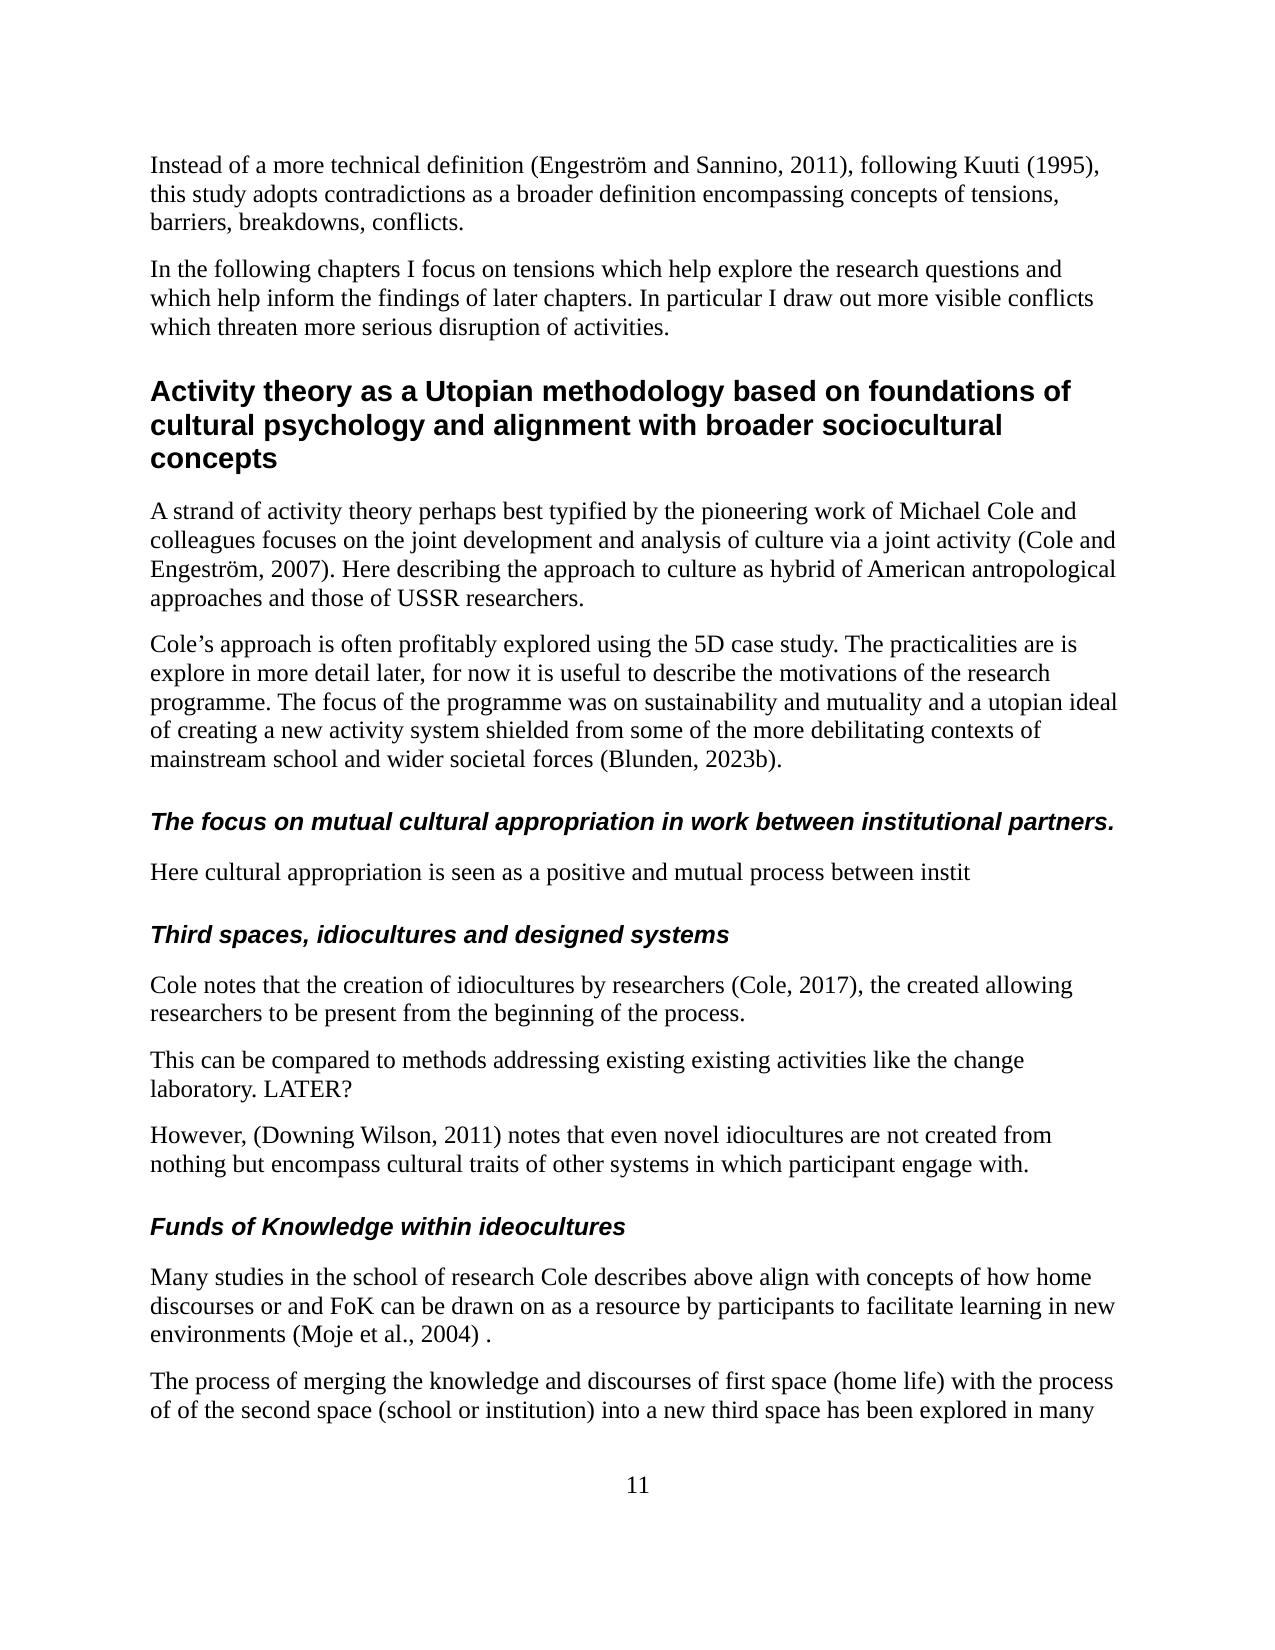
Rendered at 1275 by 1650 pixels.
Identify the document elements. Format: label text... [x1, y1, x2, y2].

text Instead of a more technical definition (Engeström and Sannino, 2011), following Kuuti (1995), this study adopts contradictions as a broader definition encompassing concepts of tensions, barriers, breakdowns, conflicts. [150, 150, 1125, 236]
text In the following chapters I focus on tensions which help explore the research questions and which help inform the findings of later chapters. In particular I draw out more visible conflicts which threaten more serious disruption of activities. [150, 254, 1125, 340]
subtitle Activity theory as a Utopian methodology based on foundations of cultural psychology and alignment with broader sociocultural concepts [150, 374, 1125, 475]
text Cole notes that the creation of idiocultures by researchers (Cole, 2017), the created allowing researchers to be present from the beginning of the process. [150, 970, 1125, 1027]
text This can be compared to methods addressing existing existing activities like the change laboratory. LATER? [150, 1045, 1125, 1103]
text Here cultural appropriation is seen as a positive and mutual process between instit [150, 857, 1125, 886]
text Cole’s approach is often profitably explored using the 5D case study. The practicalities are is explore in more detail later, for now it is useful to describe the motivations of the research programme. The focus of the programme was on sustainability and mutuality and a utopian ideal of creating a new activity system shielded from some of the more debilitating contexts of mainstream school and wider societal forces (Blunden, 2023b). [150, 629, 1125, 773]
text However, (Downing Wilson, 2011) notes that even novel idiocultures are not created from nothing but encompass cultural traits of other systems in which participant engage with. [150, 1121, 1125, 1178]
text Many studies in the school of research Cole describes above align with concepts of how home discourses or and FoK can be drawn on as a resource by participants to facilitate learning in new environments (Moje et al., 2004) . [150, 1262, 1125, 1348]
text The process of merging the knowledge and discourses of first space (home life) with the process of of the second space (school or institution) into a new third space has been explored in many [150, 1366, 1125, 1424]
subtitle The focus on mutual cultural appropriation in work between institutional partners. [150, 807, 1125, 836]
text A strand of activity theory perhaps best typified by the pioneering work of Michael Cole and colleagues focuses on the joint development and analysis of culture via a joint activity (Cole and Engeström, 2007). Here describing the approach to culture as hybrid of American antropological approaches and those of USSR researchers. [150, 496, 1125, 611]
subtitle Third spaces, idiocultures and designed systems [150, 920, 1125, 948]
subtitle Funds of Knowledge within ideocultures [150, 1212, 1125, 1241]
